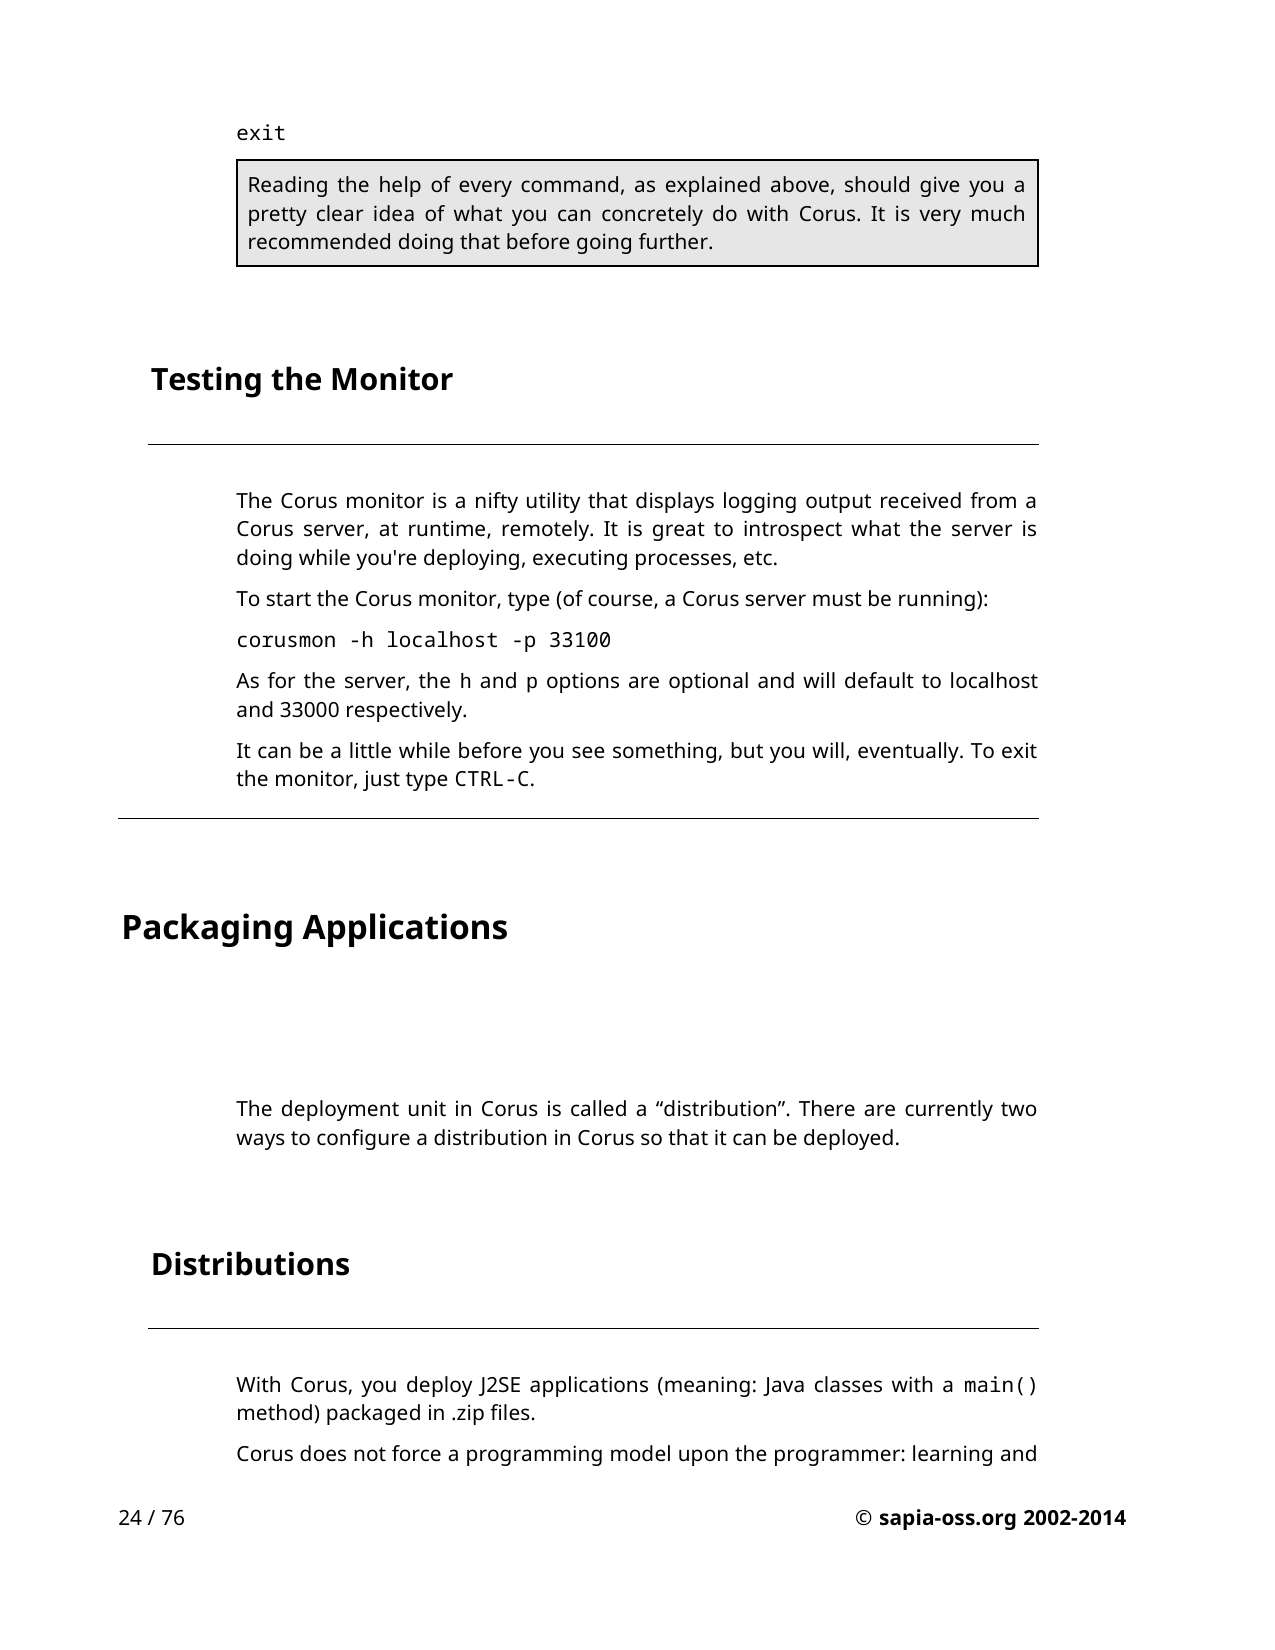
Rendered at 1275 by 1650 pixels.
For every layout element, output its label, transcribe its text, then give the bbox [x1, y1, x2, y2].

text To start the Corus monitor, type (of course, a Corus server must be running): [236, 584, 1039, 612]
text It can be a little while before you see something, but you will, eventually. To exit the monitor, just type CTRL-C. [236, 736, 1039, 793]
subtitle Distributions [148, 1240, 1039, 1328]
text exit [236, 118, 1039, 147]
text With Corus, you deploy J2SE applications (meaning: Java classes with a main() method) packaged in .zip files. [236, 1370, 1039, 1427]
text Reading the help of every command, as explained above, should give you a pretty clear idea of what you can concretely do with Corus. It is very much recommended doing that before going further. [238, 161, 1037, 265]
text As for the server, the h and p options are optional and will default to localhost and 33000 respectively. [236, 666, 1039, 723]
text The deployment unit in Corus is called a “distribution”. There are currently two ways to configure a distribution in Corus so that it can be deployed. [236, 1094, 1039, 1151]
subtitle Packaging Applications [118, 819, 1039, 1035]
text Corus does not force a programming model upon the programmer: learning and [236, 1439, 1039, 1468]
subtitle Testing the Monitor [148, 355, 1039, 444]
text The Corus monitor is a nifty utility that displays logging output received from a Corus server, at runtime, remotely. It is great to introspect what the server is doing while you're deploying, executing processes, etc. [236, 486, 1039, 571]
text corusmon -h localhost -p 33100 [236, 625, 1039, 653]
